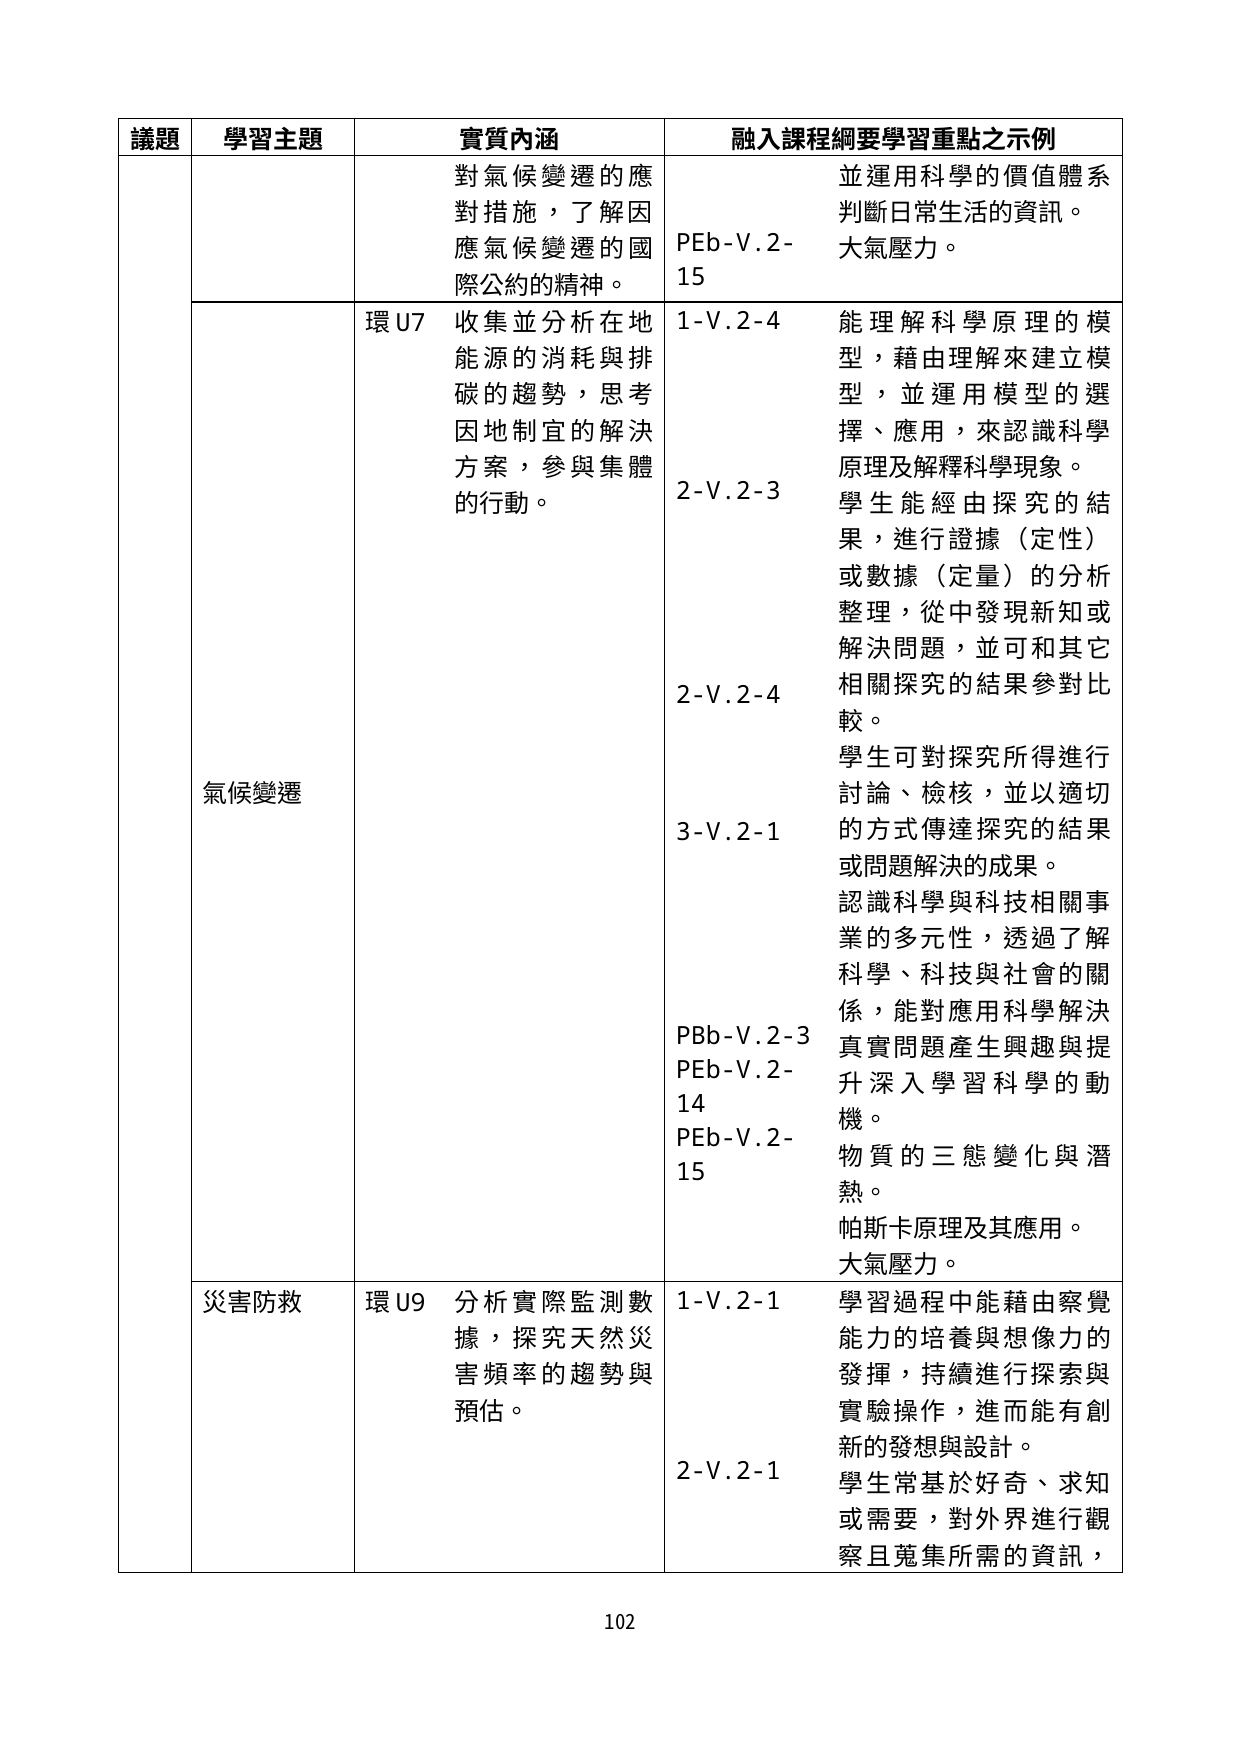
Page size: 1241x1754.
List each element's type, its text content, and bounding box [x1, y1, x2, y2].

table_cell 1-V.2-4 2-V.2-3 2-V.2-4 3-V.2-1 PBb-V.2-3 PEb-V.2-14 PEb-V.2-15 [665, 303, 827, 1281]
table_header 實質內涵 [355, 119, 664, 155]
table_cell [192, 156, 354, 301]
table_cell 環U9 [355, 1282, 443, 1572]
table_cell 1-V.2-1 2-V.2-1 [665, 1282, 827, 1572]
table_cell 災害防救 [192, 1282, 354, 1572]
table_cell 收集並分析在地能源的消耗與排碳的趨勢，思考因地制宜的解決方案，參與集體的行動。 [443, 303, 664, 1281]
table_cell 學習過程中能藉由察覺能力的培養與想像力的發揮，持續進行探索與實驗操作，進而能有創新的發想與設計。 學生常基於好奇、求知或需要，對外界進行觀察且蒐集所需的資訊， [827, 1282, 1122, 1572]
table_cell PEb-V.2-15 [665, 156, 827, 301]
table_cell 氣候變遷 [192, 303, 354, 1281]
table_header 融入課程綱要學習重點之示例 [665, 119, 1122, 155]
table_cell 環U7 [355, 303, 443, 1281]
table_cell 並運用科學的價值體系判斷日常生活的資訊。 大氣壓力。 [827, 156, 1122, 301]
table_header 學習主題 [192, 119, 354, 155]
table_cell 分析實際監測數據，探究天然災害頻率的趨勢與預估。 [443, 1282, 664, 1572]
table_cell [119, 156, 191, 1572]
table_cell 能理解科學原理的模型，藉由理解來建立模型，並運用模型的選擇、應用，來認識科學原理及解釋科學現象。 學生能經由探究的結果，進行證據（定性）或數據（定量）的分析整理，從中發現新知或解決問題，並可和其它相關探究的結果參對比較。 學生可對探究所得進行討論、檢核，並以適切的方式傳達探究的結果或問題解決的成果。 認識科學與科技相關事業的多元性，透過了解科學、科技與社會的關係，能對應用科學解決真實問題產生興趣與提升深入學習科學的動機。 物質的三態變化與潛熱。 帕斯卡原理及其應用。 大氣壓力。 [827, 303, 1122, 1281]
table_cell 對氣候變遷的應對措施，了解因應氣候變遷的國際公約的精神。 [443, 156, 664, 301]
table_header 議題 [119, 119, 191, 155]
table_cell [355, 156, 443, 301]
